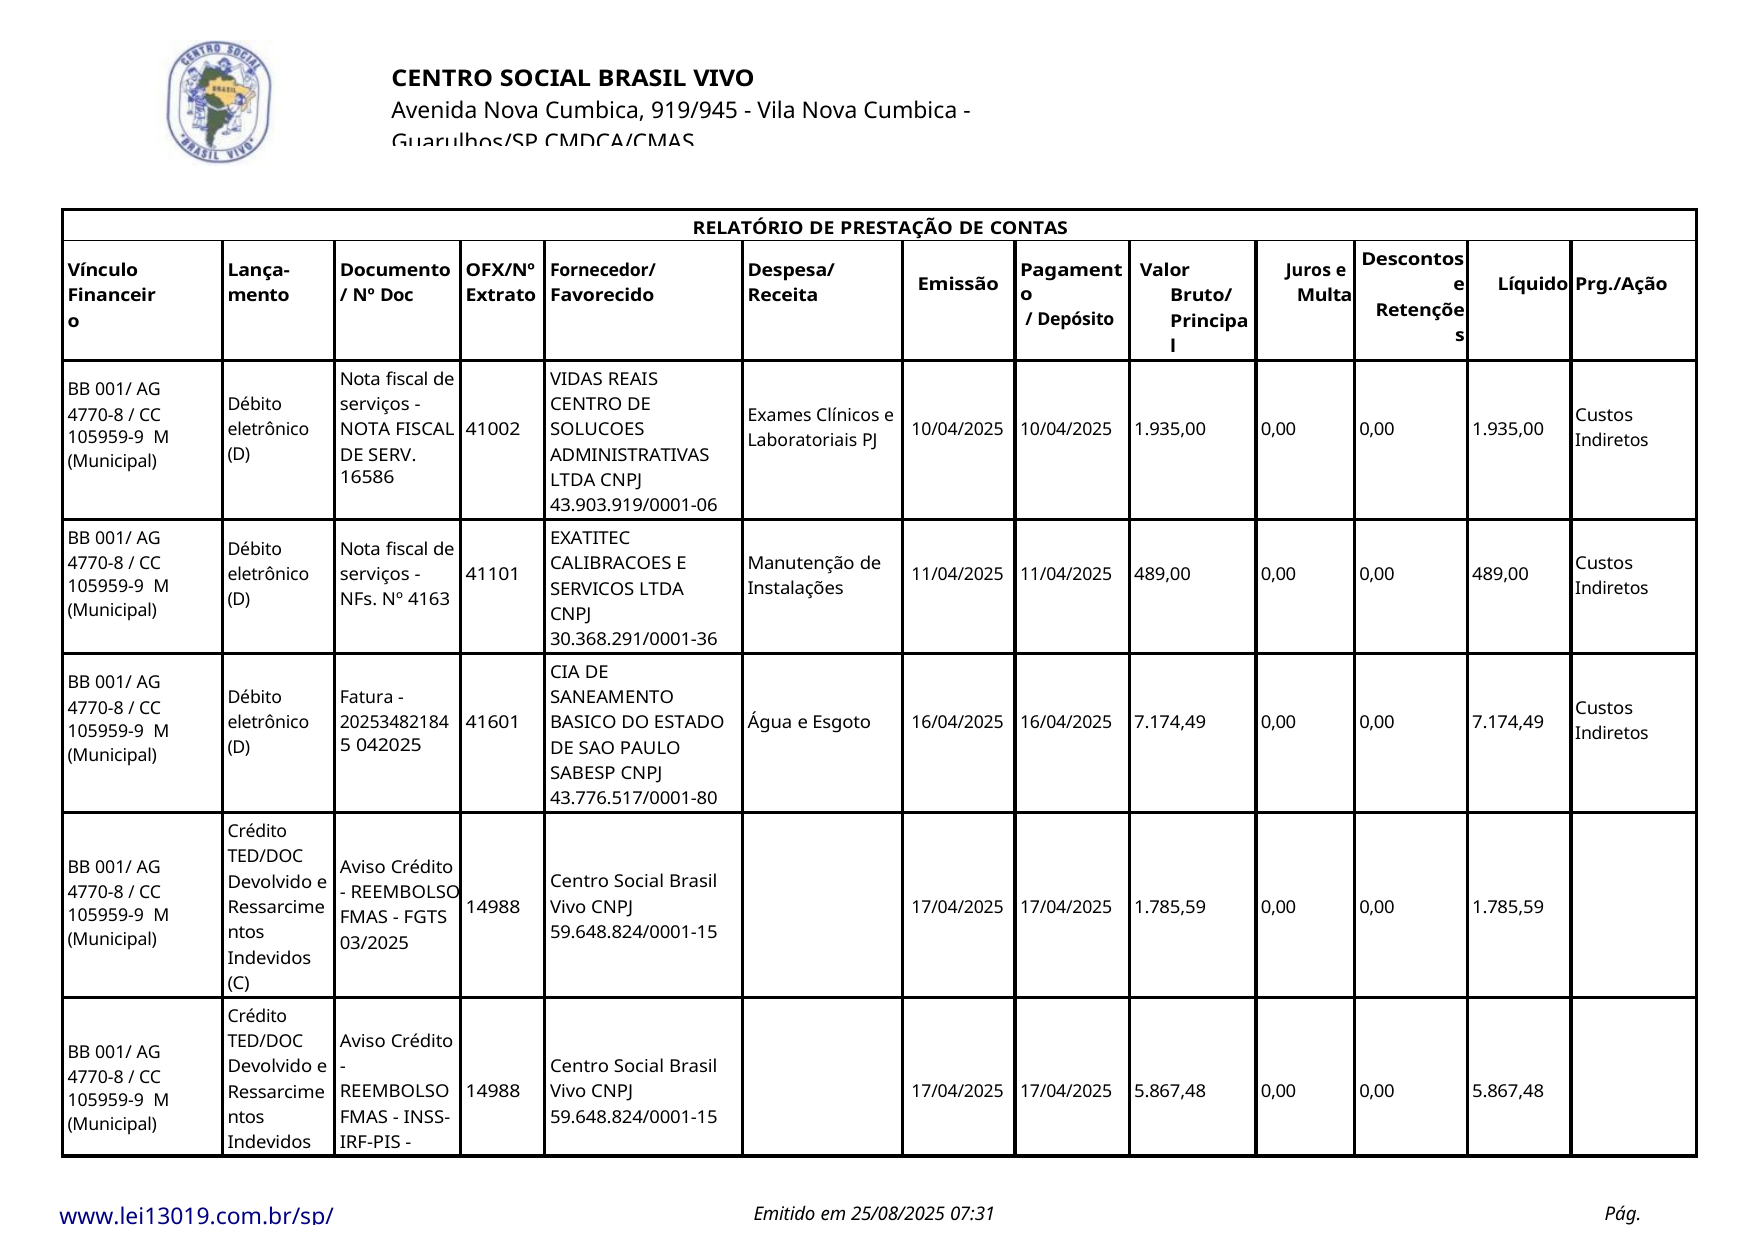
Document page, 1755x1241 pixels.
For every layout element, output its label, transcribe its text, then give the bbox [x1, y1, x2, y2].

table_cell Débito eletrônico (D) [224, 655, 333, 811]
table_cell 7.174,49 [1131, 655, 1254, 811]
table_cell Débito eletrônico (D) [224, 521, 333, 652]
table_cell 1.785,59 [1131, 814, 1254, 996]
table_cell Valor Bruto/ Principal [1131, 241, 1254, 359]
table_cell Débito eletrônico (D) [224, 362, 333, 518]
table_cell 0,00 [1356, 999, 1466, 1154]
table_cell OFX/Nº Extrato [462, 241, 543, 359]
table_cell BB 001/ AG 4770-8 / CC 105959-9 M (Municipal) [64, 362, 221, 518]
table_cell 11/04/2025 [1017, 521, 1128, 652]
table_cell 17/04/2025 [904, 814, 1013, 996]
table_cell 17/04/2025 [1017, 999, 1128, 1154]
table_cell 17/04/2025 [904, 999, 1013, 1154]
table_cell Líquido [1469, 241, 1569, 359]
table_cell [1573, 814, 1695, 996]
table_cell Crédito TED/DOC Devolvido e Ressarcime ntos Indevidos (C) [224, 814, 333, 996]
table_cell BB 001/ AG 4770-8 / CC 105959-9 M (Municipal) [64, 999, 221, 1154]
table_cell Água e Esgoto [744, 655, 901, 811]
table_cell Centro Social Brasil Vivo CNPJ 59.648.824/0001-15 [546, 999, 741, 1154]
table_cell Aviso Crédito - REEMBOLSO FMAS - FGTS 03/2025 [336, 814, 459, 996]
table_cell 5.867,48 [1131, 999, 1254, 1154]
table_cell VIDAS REAIS CENTRO DE SOLUCOES ADMINISTRATIVAS LTDA CNPJ 43.903.919/0001-06 [546, 362, 741, 518]
table_cell 41002 [462, 362, 543, 518]
table_cell Nota fiscal de serviços - NFs. Nº 4163 [336, 521, 459, 652]
table_cell Custos Indiretos [1573, 521, 1695, 652]
table_cell 1.785,59 [1469, 814, 1569, 996]
table_cell Centro Social Brasil Vivo CNPJ 59.648.824/0001-15 [546, 814, 741, 996]
table_cell [744, 999, 901, 1154]
table_cell Pagamento / Depósito [1017, 241, 1128, 359]
table_cell Crédito TED/DOC Devolvido e Ressarcime ntos Indevidos [224, 999, 333, 1154]
table_cell CIA DE SANEAMENTO BASICO DO ESTADO DE SAO PAULO SABESP CNPJ 43.776.517/0001-80 [546, 655, 741, 811]
table_cell 5.867,48 [1469, 999, 1569, 1154]
table_cell 10/04/2025 [904, 362, 1013, 518]
table_cell 16/04/2025 [1017, 655, 1128, 811]
table_cell Exames Clínicos e Laboratoriais PJ [744, 362, 901, 518]
table_cell Descontos e Retenções [1356, 241, 1466, 359]
table_cell 1.935,00 [1469, 362, 1569, 518]
table_cell 0,00 [1258, 521, 1353, 652]
table_cell 0,00 [1258, 655, 1353, 811]
table_header RELATÓRIO DE PRESTAÇÃO DE CONTAS [64, 211, 1695, 239]
table_cell Emissão [904, 241, 1013, 359]
table_cell 0,00 [1356, 655, 1466, 811]
table_cell BB 001/ AG 4770-8 / CC 105959-9 M (Municipal) [64, 521, 221, 652]
table_cell 41101 [462, 521, 543, 652]
table_cell 7.174,49 [1469, 655, 1569, 811]
table_cell Documento / Nº Doc [336, 241, 459, 359]
table_cell 10/04/2025 [1017, 362, 1128, 518]
table_cell Nota fiscal de serviços - NOTA FISCAL DE SERV. 16586 [336, 362, 459, 518]
table_cell [1573, 999, 1695, 1154]
table_cell 489,00 [1469, 521, 1569, 652]
table_cell Aviso Crédito - REEMBOLSO FMAS - INSS- IRF-PIS [336, 999, 459, 1154]
table_cell 0,00 [1258, 362, 1353, 518]
table_cell 0,00 [1258, 999, 1353, 1154]
table_cell BB 001/ AG 4770-8 / CC 105959-9 M (Municipal) [64, 655, 221, 811]
table_cell Fornecedor/ Favorecido [546, 241, 741, 359]
table_cell Vínculo Financeiro [64, 241, 221, 359]
table_cell 14988 [462, 814, 543, 996]
table_cell [744, 814, 901, 996]
table_cell Lança- mento [224, 241, 333, 359]
table_cell 489,00 [1131, 521, 1254, 652]
table_cell Custos Indiretos [1573, 362, 1695, 518]
table_cell Manutenção de Instalações [744, 521, 901, 652]
table_cell Prg./Ação [1573, 241, 1695, 359]
table_cell 1.935,00 [1131, 362, 1254, 518]
table_cell 16/04/2025 [904, 655, 1013, 811]
table_cell Custos Indiretos [1573, 655, 1695, 811]
table_cell Fatura - 20253482184 5 042025 [336, 655, 459, 811]
table_cell 0,00 [1356, 814, 1466, 996]
table_cell EXATITEC CALIBRACOES E SERVICOS LTDA CNPJ 30.368.291/0001-36 [546, 521, 741, 652]
table_cell 17/04/2025 [1017, 814, 1128, 996]
table_cell Despesa/ Receita [744, 241, 901, 359]
table_cell 0,00 [1356, 521, 1466, 652]
table_cell 11/04/2025 [904, 521, 1013, 652]
table_cell 41601 [462, 655, 543, 811]
table_cell 0,00 [1356, 362, 1466, 518]
table_cell 14988 [462, 999, 543, 1154]
table_cell BB 001/ AG 4770-8 / CC 105959-9 M (Municipal) [64, 814, 221, 996]
table_cell 0,00 [1258, 814, 1353, 996]
table_cell Juros e Multa [1258, 241, 1353, 359]
